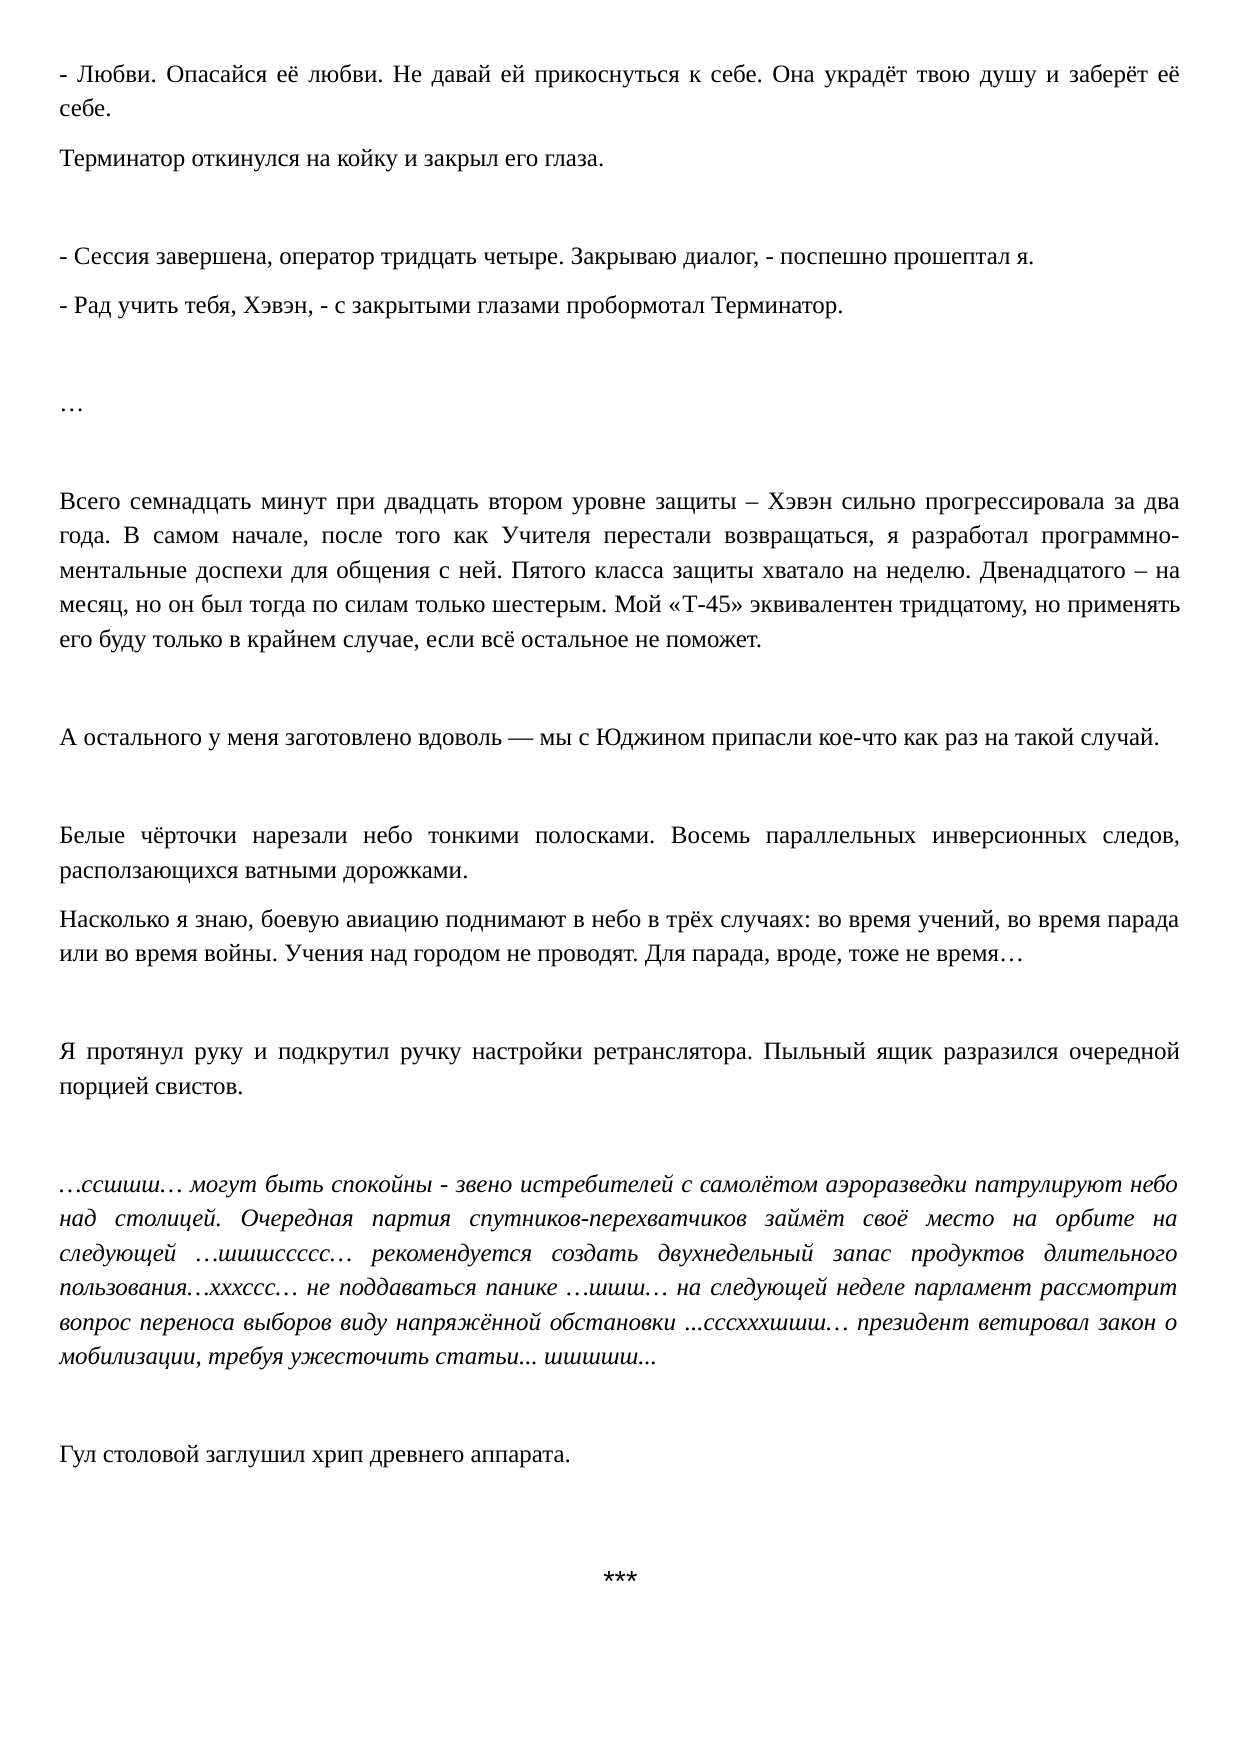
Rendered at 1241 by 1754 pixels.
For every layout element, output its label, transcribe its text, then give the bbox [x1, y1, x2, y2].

text Терминатор откинулся на койку и закрыл его глаза. [59, 143, 1181, 171]
text …ccшшш… могут быть спокойны - звено истребителей с самолётом аэроразведки патрулируют небо над столицей. Очередная партия спутников-перехватчиков займёт своё место на орбите на следующей …шшшссссс… рекомендуется создать двухнедельный запас продуктов длительного пользования…хххссс… не поддаваться панике …шшш… на следующей неделе парламент рассмотрит вопрос переноса выборов виду напряжённой обстановки ...сссхххшшш… президент ветировал закон о мобилизации, требуя ужесточить статьи... шшшшш... [59, 1169, 1181, 1370]
text А остального у меня заготовлено вдоволь — мы с Юджином припасли кое-что как раз на такой случай. [59, 722, 1181, 751]
text … [59, 388, 1181, 417]
text Насколько я знаю, боевую авиацию поднимают в небо в трёх случаях: во время учений, во время парада или во время войны. Учения над городом не проводят. Для парада, вроде, тоже не время… [59, 904, 1181, 967]
text Гул столовой заглушил хрип древнего аппарата. [59, 1439, 1181, 1468]
text Я протянул руку и подкрутил ручку настройки ретранслятора. Пыльный ящик разразился очередной порцией свистов. [59, 1036, 1181, 1099]
text Всего семнадцать минут при двадцать втором уровне защиты – Хэвэн сильно прогрессировала за два года. В самом начале, после того как Учителя перестали возвращаться, я разработал программно-ментальные доспехи для общения с ней. Пятого класса защиты хватало на неделю. Двенадцатого – на месяц, но он был тогда по силам только шестерым. Мой «T-45» эквивалентен тридцатому, но применять его буду только в крайнем случае, если всё остальное не поможет. [59, 486, 1181, 653]
subtitle *** [59, 1564, 1181, 1597]
text - Любви. Опасайся её любви. Не давай ей прикоснуться к себе. Она украдёт твою душу и заберёт её себе. [59, 59, 1181, 122]
text Белые чёрточки нарезали небо тонкими полосками. Восемь параллельных инверсионных следов, расползающихся ватными дорожками. [59, 820, 1181, 883]
text - Рад учить тебя, Хэвэн, - с закрытыми глазами пробормотал Терминатор. [59, 290, 1181, 318]
text - Сессия завершена, оператор тридцать четыре. Закрываю диалог, - поспешно прошептал я. [59, 241, 1181, 269]
